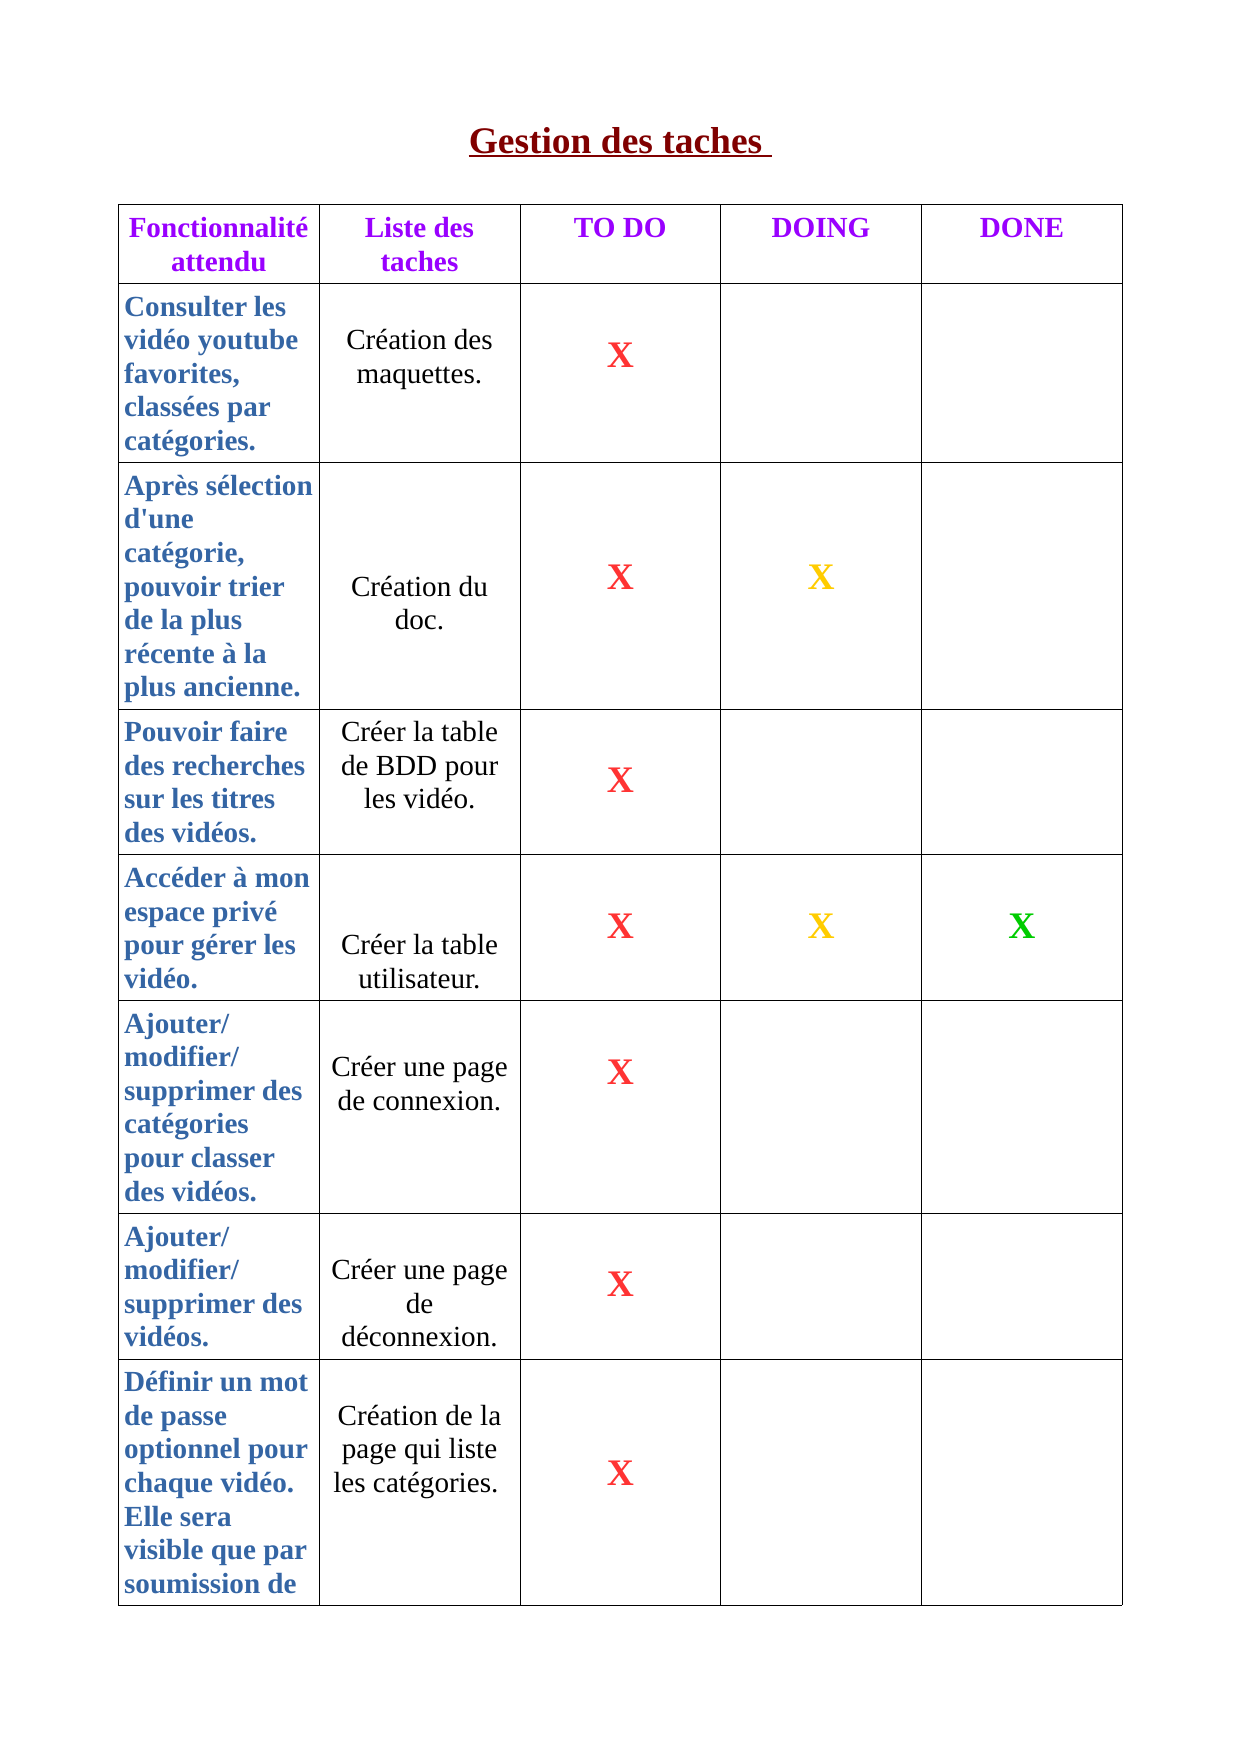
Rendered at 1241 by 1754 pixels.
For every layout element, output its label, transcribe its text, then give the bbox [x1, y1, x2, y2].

table_cell [922, 1214, 1122, 1359]
table_cell X [521, 463, 720, 709]
table_cell [721, 710, 921, 854]
table_cell X [521, 1214, 720, 1359]
table_cell Ajouter/modifier/supprimer des vidéos. [119, 1214, 319, 1359]
table_cell [922, 284, 1122, 462]
table_cell X [521, 710, 720, 854]
table_cell Après sélection d'une catégorie, pouvoir trier de la plus récente à la plus ancienne. [119, 463, 319, 709]
table_cell Création de la page qui liste les catégories. [320, 1360, 520, 1605]
table_cell X [521, 284, 720, 462]
table_cell Ajouter/modifier/supprimer des catégories pour classer des vidéos. [119, 1001, 319, 1213]
table_cell Accéder à mon espace privé pour gérer les vidéo. [119, 855, 319, 1000]
table_cell Créer la table de BDD pour les vidéo. [320, 710, 520, 854]
table_cell Créer la table utilisateur. [320, 855, 520, 1000]
table_cell X [721, 855, 921, 1000]
table_header DOING [721, 205, 921, 283]
table_cell Création du doc. [320, 463, 520, 709]
table_cell X [521, 1360, 720, 1605]
table_cell X [922, 855, 1122, 1000]
table_cell [721, 1360, 921, 1605]
table_header Liste des taches [320, 205, 520, 283]
table_cell Définir un mot de passe optionnel pour chaque vidéo. Elle sera visible que par soumission de [119, 1360, 319, 1605]
table_header Fonctionnalité attendu [119, 205, 319, 283]
table_header DONE [922, 205, 1122, 283]
table_header TO DO [521, 205, 720, 283]
table_cell [922, 1001, 1122, 1213]
table_cell Créer une page de déconnexion. [320, 1214, 520, 1359]
table_cell [721, 284, 921, 462]
table_cell Création des maquettes. [320, 284, 520, 462]
table_cell [721, 1214, 921, 1359]
table_cell [922, 463, 1122, 709]
table_cell Consulter les vidéo youtube favorites, classées par catégories. [119, 284, 319, 462]
table_cell X [721, 463, 921, 709]
table_cell [922, 710, 1122, 854]
table_cell X [521, 855, 720, 1000]
text Gestion des taches [118, 118, 1122, 161]
table_cell Créer une page de connexion. [320, 1001, 520, 1213]
table_cell X [521, 1001, 720, 1213]
table_cell Pouvoir faire des recherches sur les titres des vidéos. [119, 710, 319, 854]
table_cell [721, 1001, 921, 1213]
table_cell [922, 1360, 1122, 1605]
